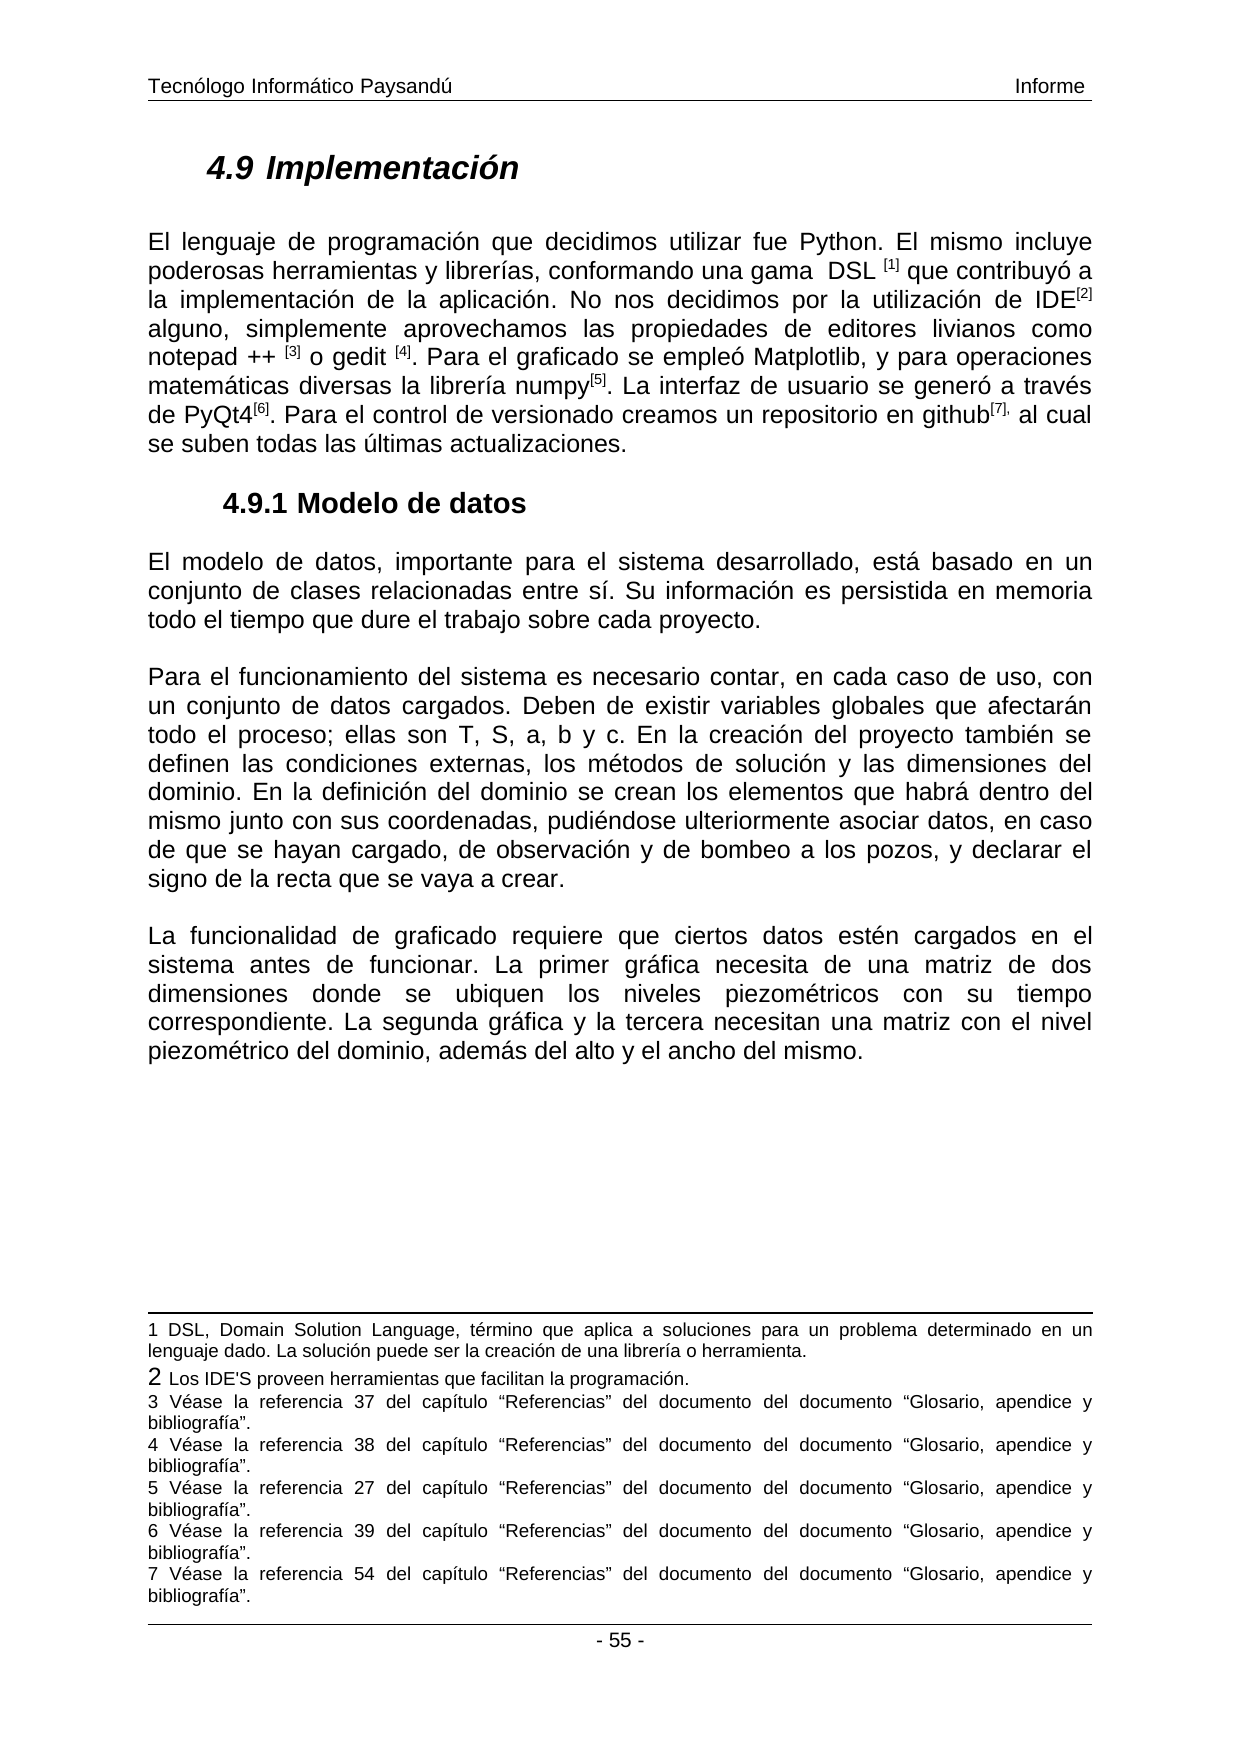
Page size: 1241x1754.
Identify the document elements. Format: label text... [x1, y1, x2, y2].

subtitle Modelo de datos [223, 486, 1092, 520]
text Para el funcionamiento del sistema es necesario contar, en cada caso de uso, con un conjunto de datos cargados. Deben de existir variables globales que afectarán todo el proceso; ellas son T, S, a, b y c. En la creación del proyecto también se definen las condiciones externas, los métodos de solución y las dimensiones del dominio. En la definición del dominio se crean los elementos que habrá dentro del mismo junto con sus coordenadas, pudiéndose ulteriormente asociar datos, en caso de que se hayan cargado, de observación y de bombeo a los pozos, y declarar el signo de la recta que se vaya a crear. [148, 662, 1092, 892]
text DSL, Domain Solution Language, término que aplica a soluciones para un problema determinado en un lenguaje dado. La solución puede ser la creación de una librería o herramienta. [148, 1319, 1092, 1362]
text La funcionalidad de graficado requiere que ciertos datos estén cargados en el sistema antes de funcionar. La primer gráfica necesita de una matriz de dos dimensiones donde se ubiquen los niveles piezométricos con su tiempo correspondiente. La segunda gráfica y la tercera necesitan una matriz con el nivel piezométrico del dominio, además del alto y el ancho del mismo. [148, 921, 1092, 1065]
text Los IDE'S proveen herramientas que facilitan la programación. [148, 1362, 1092, 1391]
text Véase la referencia 39 del capítulo “Referencias” del documento del documento “Glosario, apendice y bibliografía”. [148, 1520, 1092, 1563]
text El lenguaje de programación que decidimos utilizar fue Python. El mismo incluye poderosas herramientas y librerías, conformando una gama DSL [] que contribuyó a la implementación de la aplicación. No nos decidimos por la utilización de IDE[] alguno, simplemente aprovechamos las propiedades de editores livianos como notepad ++ [] o gedit []. Para el graficado se empleó Matplotlib, y para operaciones matemáticas diversas la librería numpy[]. La interfaz de usuario se generó a través de PyQt4[]. Para el control de versionado creamos un repositorio en github[], al cual se suben todas las últimas actualizaciones. [148, 227, 1092, 457]
text Véase la referencia 54 del capítulo “Referencias” del documento del documento “Glosario, apendice y bibliografía”. [148, 1563, 1092, 1606]
text Véase la referencia 27 del capítulo “Referencias” del documento del documento “Glosario, apendice y bibliografía”. [148, 1477, 1092, 1520]
text El modelo de datos, importante para el sistema desarrollado, está basado en un conjunto de clases relacionadas entre sí. Su información es persistida en memoria todo el tiempo que dure el trabajo sobre cada proyecto. [148, 547, 1092, 633]
text Véase la referencia 38 del capítulo “Referencias” del documento del documento “Glosario, apendice y bibliografía”. [148, 1434, 1092, 1477]
subtitle Implementación [207, 148, 1092, 186]
text Véase la referencia 37 del capítulo “Referencias” del documento del documento “Glosario, apendice y bibliografía”. [148, 1391, 1092, 1434]
